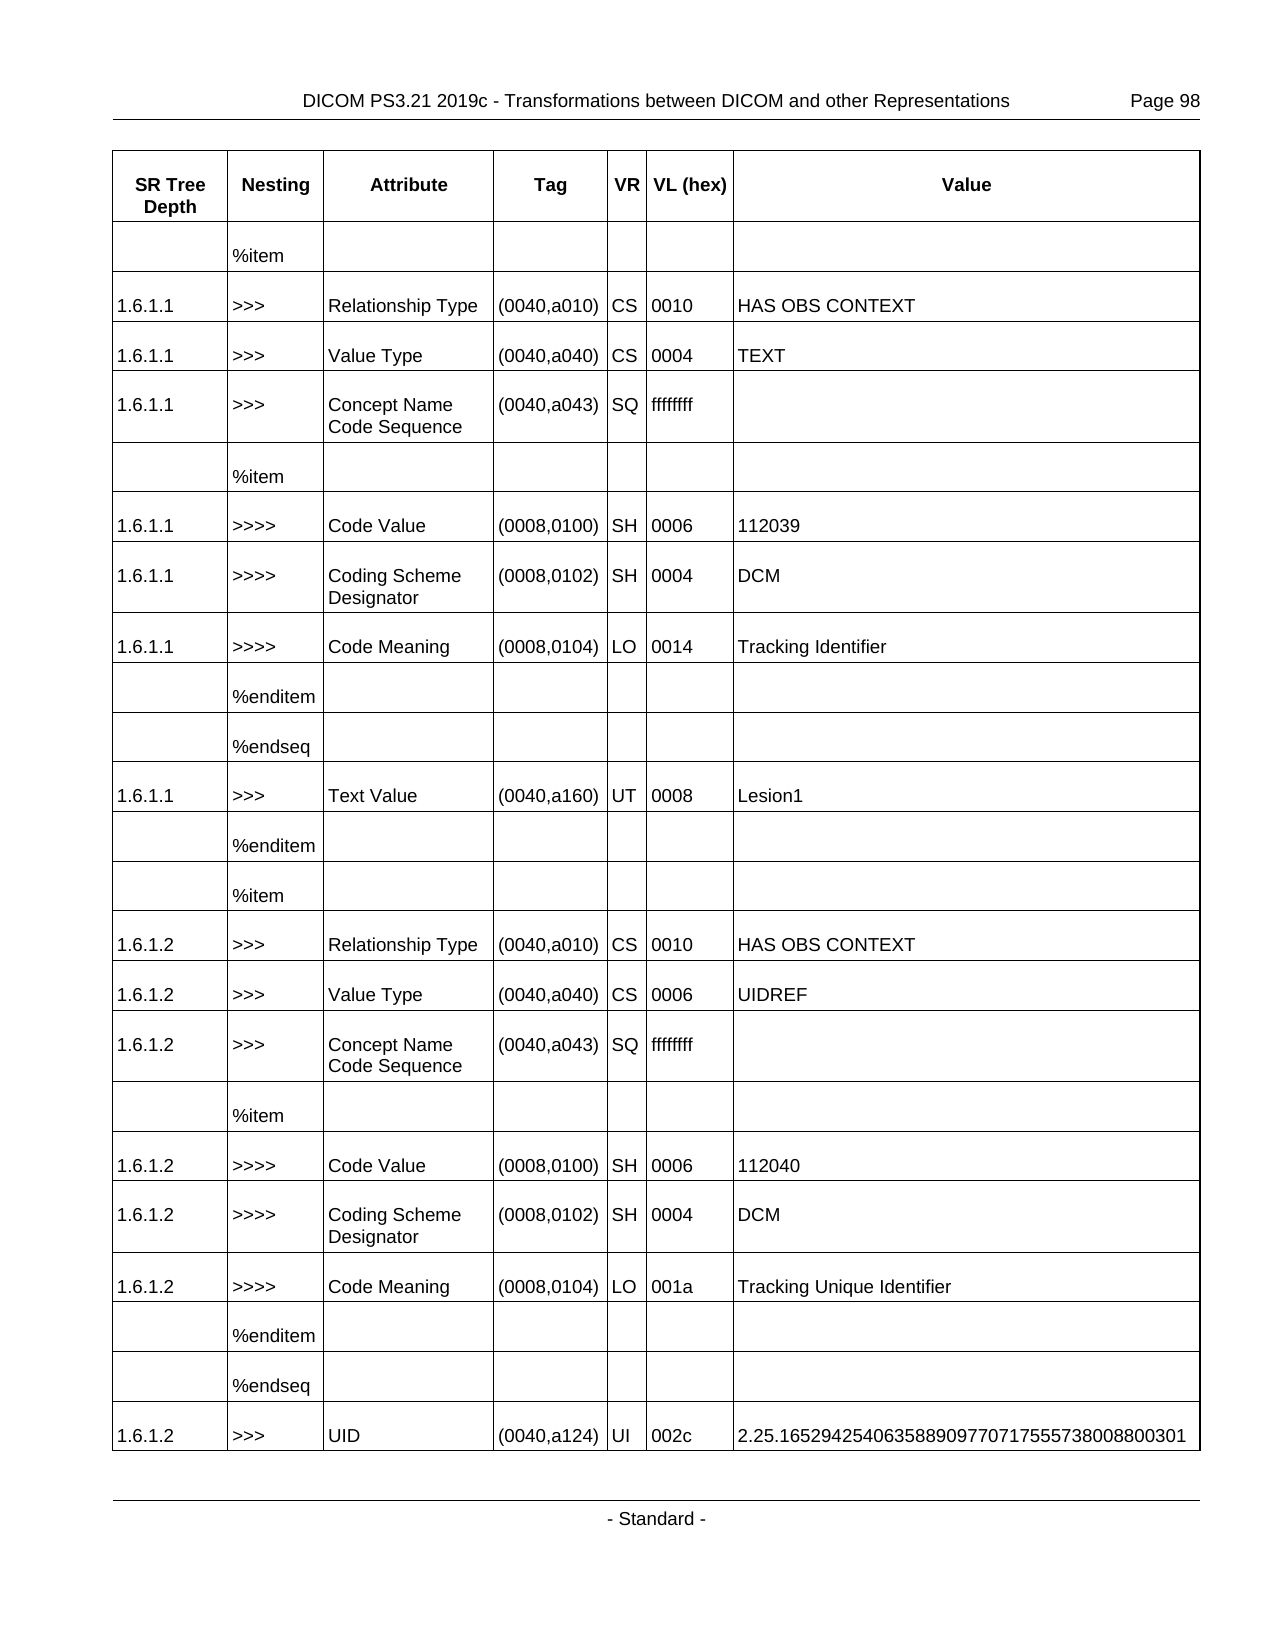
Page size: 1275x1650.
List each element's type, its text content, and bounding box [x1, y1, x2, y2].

table_cell 002c [647, 1402, 733, 1450]
table_cell [608, 862, 646, 910]
table_cell [113, 713, 227, 761]
table_cell >>>> [228, 1253, 323, 1301]
table_cell >>>> [228, 542, 323, 612]
table_cell Relationship Type [324, 272, 493, 321]
table_cell HAS OBS CONTEXT [734, 911, 1199, 960]
table_header VL (hex) [647, 151, 733, 221]
table_cell [734, 1011, 1199, 1081]
table_cell 0004 [647, 542, 733, 612]
table_header Tag [494, 151, 607, 221]
table_cell [647, 1302, 733, 1351]
table_cell (0008,0100) [494, 492, 607, 541]
table_cell CS [608, 272, 646, 321]
table_cell Value Type [324, 322, 493, 370]
table_cell (0040,a043) [494, 1011, 607, 1081]
table_cell (0040,a160) [494, 762, 607, 811]
table_cell 1.6.1.1 [113, 371, 227, 442]
table_cell [734, 1302, 1199, 1351]
table_cell CS [608, 961, 646, 1010]
table_cell [113, 1352, 227, 1401]
table_cell [324, 1352, 493, 1401]
table_cell [734, 812, 1199, 861]
table_cell [608, 443, 646, 491]
table_cell LO [608, 613, 646, 662]
table_cell 0010 [647, 911, 733, 960]
table_cell DCM [734, 542, 1199, 612]
table_cell 112040 [734, 1132, 1199, 1180]
table_cell 1.6.1.2 [113, 1181, 227, 1252]
table_cell 1.6.1.2 [113, 911, 227, 960]
table_cell [734, 222, 1199, 271]
table_cell [324, 222, 493, 271]
table_cell 1.6.1.2 [113, 1253, 227, 1301]
table_cell LO [608, 1253, 646, 1301]
table_cell [113, 1302, 227, 1351]
table_cell 0010 [647, 272, 733, 321]
table_cell [494, 443, 607, 491]
table_cell 0004 [647, 322, 733, 370]
table_header SR Tree Depth [113, 151, 227, 221]
table_cell >>>> [228, 1132, 323, 1180]
table_cell [494, 862, 607, 910]
table_cell >>> [228, 911, 323, 960]
table_cell 0014 [647, 613, 733, 662]
table_header Value [734, 151, 1199, 221]
table_cell [608, 1302, 646, 1351]
table_cell Coding Scheme Designator [324, 1181, 493, 1252]
table_cell [113, 443, 227, 491]
table_cell %enditem [228, 812, 323, 861]
table_cell [608, 1082, 646, 1131]
table_cell Coding Scheme Designator [324, 542, 493, 612]
table_cell %item [228, 862, 323, 910]
table_cell SQ [608, 1011, 646, 1081]
table_cell [494, 222, 607, 271]
table_cell UT [608, 762, 646, 811]
table_cell >>> [228, 1402, 323, 1450]
table_cell [647, 713, 733, 761]
table_cell Lesion1 [734, 762, 1199, 811]
table_cell UID [324, 1402, 493, 1450]
table_cell [647, 862, 733, 910]
table_cell >>> [228, 322, 323, 370]
table_cell >>> [228, 961, 323, 1010]
table_cell (0008,0100) [494, 1132, 607, 1180]
table_cell [608, 663, 646, 712]
table_cell >>> [228, 1011, 323, 1081]
table_cell >>> [228, 272, 323, 321]
table_cell %item [228, 222, 323, 271]
table_header Nesting [228, 151, 323, 221]
table_cell ffffffff [647, 1011, 733, 1081]
table_cell SH [608, 1132, 646, 1180]
table_cell Tracking Identifier [734, 613, 1199, 662]
table_cell [647, 812, 733, 861]
table_cell [734, 371, 1199, 442]
table_cell >>> [228, 371, 323, 442]
table_cell [734, 663, 1199, 712]
table_cell 001a [647, 1253, 733, 1301]
table_cell Concept Name Code Sequence [324, 1011, 493, 1081]
table_cell 1.6.1.1 [113, 492, 227, 541]
table_cell 0006 [647, 961, 733, 1010]
table_cell 1.6.1.1 [113, 322, 227, 370]
table_cell [324, 812, 493, 861]
table_cell 0004 [647, 1181, 733, 1252]
table_cell [734, 713, 1199, 761]
table_cell [608, 1352, 646, 1401]
table_cell Code Value [324, 1132, 493, 1180]
table_cell >>> [228, 762, 323, 811]
table_cell >>>> [228, 492, 323, 541]
table_cell 1.6.1.2 [113, 1011, 227, 1081]
table_cell [647, 1082, 733, 1131]
table_cell 1.6.1.1 [113, 542, 227, 612]
table_cell [494, 1302, 607, 1351]
table_cell Text Value [324, 762, 493, 811]
table_cell [734, 1352, 1199, 1401]
table_cell Code Meaning [324, 1253, 493, 1301]
table_cell [647, 1352, 733, 1401]
table_cell CS [608, 911, 646, 960]
table_cell SH [608, 1181, 646, 1252]
table_cell [113, 222, 227, 271]
table_cell (0040,a040) [494, 961, 607, 1010]
table_cell %endseq [228, 713, 323, 761]
table_cell Code Value [324, 492, 493, 541]
table_cell (0040,a043) [494, 371, 607, 442]
table_cell 1.6.1.1 [113, 613, 227, 662]
table_cell [494, 713, 607, 761]
table_cell 0006 [647, 1132, 733, 1180]
table_cell (0040,a010) [494, 272, 607, 321]
table_header VR [608, 151, 646, 221]
table_cell 1.6.1.2 [113, 1402, 227, 1450]
table_cell (0008,0102) [494, 542, 607, 612]
table_cell %enditem [228, 1302, 323, 1351]
table_cell Concept Name Code Sequence [324, 371, 493, 442]
table_cell SH [608, 542, 646, 612]
table_cell [324, 1302, 493, 1351]
table_cell (0040,a124) [494, 1402, 607, 1450]
table_cell UIDREF [734, 961, 1199, 1010]
table_cell [608, 713, 646, 761]
table_cell CS [608, 322, 646, 370]
table_cell TEXT [734, 322, 1199, 370]
table_cell [734, 862, 1199, 910]
table_cell >>>> [228, 613, 323, 662]
table_cell >>>> [228, 1181, 323, 1252]
table_cell (0008,0104) [494, 613, 607, 662]
table_cell ffffffff [647, 371, 733, 442]
table_cell 2.25.165294254063588909770717555738008800301 [734, 1402, 1199, 1450]
table_cell [113, 812, 227, 861]
table_cell 1.6.1.1 [113, 762, 227, 811]
table_cell 1.6.1.2 [113, 1132, 227, 1180]
table_cell HAS OBS CONTEXT [734, 272, 1199, 321]
table_cell 0006 [647, 492, 733, 541]
table_header Attribute [324, 151, 493, 221]
table_cell [608, 812, 646, 861]
table_cell [324, 862, 493, 910]
table_cell 1.6.1.1 [113, 272, 227, 321]
table_cell SH [608, 492, 646, 541]
table_cell [734, 1082, 1199, 1131]
table_cell Relationship Type [324, 911, 493, 960]
table_cell Value Type [324, 961, 493, 1010]
table_cell %item [228, 1082, 323, 1131]
table_cell [324, 443, 493, 491]
table_cell [494, 1082, 607, 1131]
table_cell %item [228, 443, 323, 491]
table_cell SQ [608, 371, 646, 442]
table_cell [494, 663, 607, 712]
table_cell [113, 1082, 227, 1131]
table_cell 112039 [734, 492, 1199, 541]
table_cell 1.6.1.2 [113, 961, 227, 1010]
table_cell (0008,0104) [494, 1253, 607, 1301]
table_cell (0008,0102) [494, 1181, 607, 1252]
table_cell [113, 663, 227, 712]
table_cell [494, 812, 607, 861]
table_cell [647, 443, 733, 491]
table_cell [734, 443, 1199, 491]
table_cell UI [608, 1402, 646, 1450]
table_cell [608, 222, 646, 271]
table_cell [324, 1082, 493, 1131]
table_cell [647, 663, 733, 712]
table_cell (0040,a010) [494, 911, 607, 960]
table_cell [324, 713, 493, 761]
table_cell [324, 663, 493, 712]
table_cell %enditem [228, 663, 323, 712]
table_cell Tracking Unique Identifier [734, 1253, 1199, 1301]
table_cell [647, 222, 733, 271]
table_cell (0040,a040) [494, 322, 607, 370]
table_cell [494, 1352, 607, 1401]
table_cell [113, 862, 227, 910]
table_cell 0008 [647, 762, 733, 811]
table_cell %endseq [228, 1352, 323, 1401]
table_cell Code Meaning [324, 613, 493, 662]
table_cell DCM [734, 1181, 1199, 1252]
